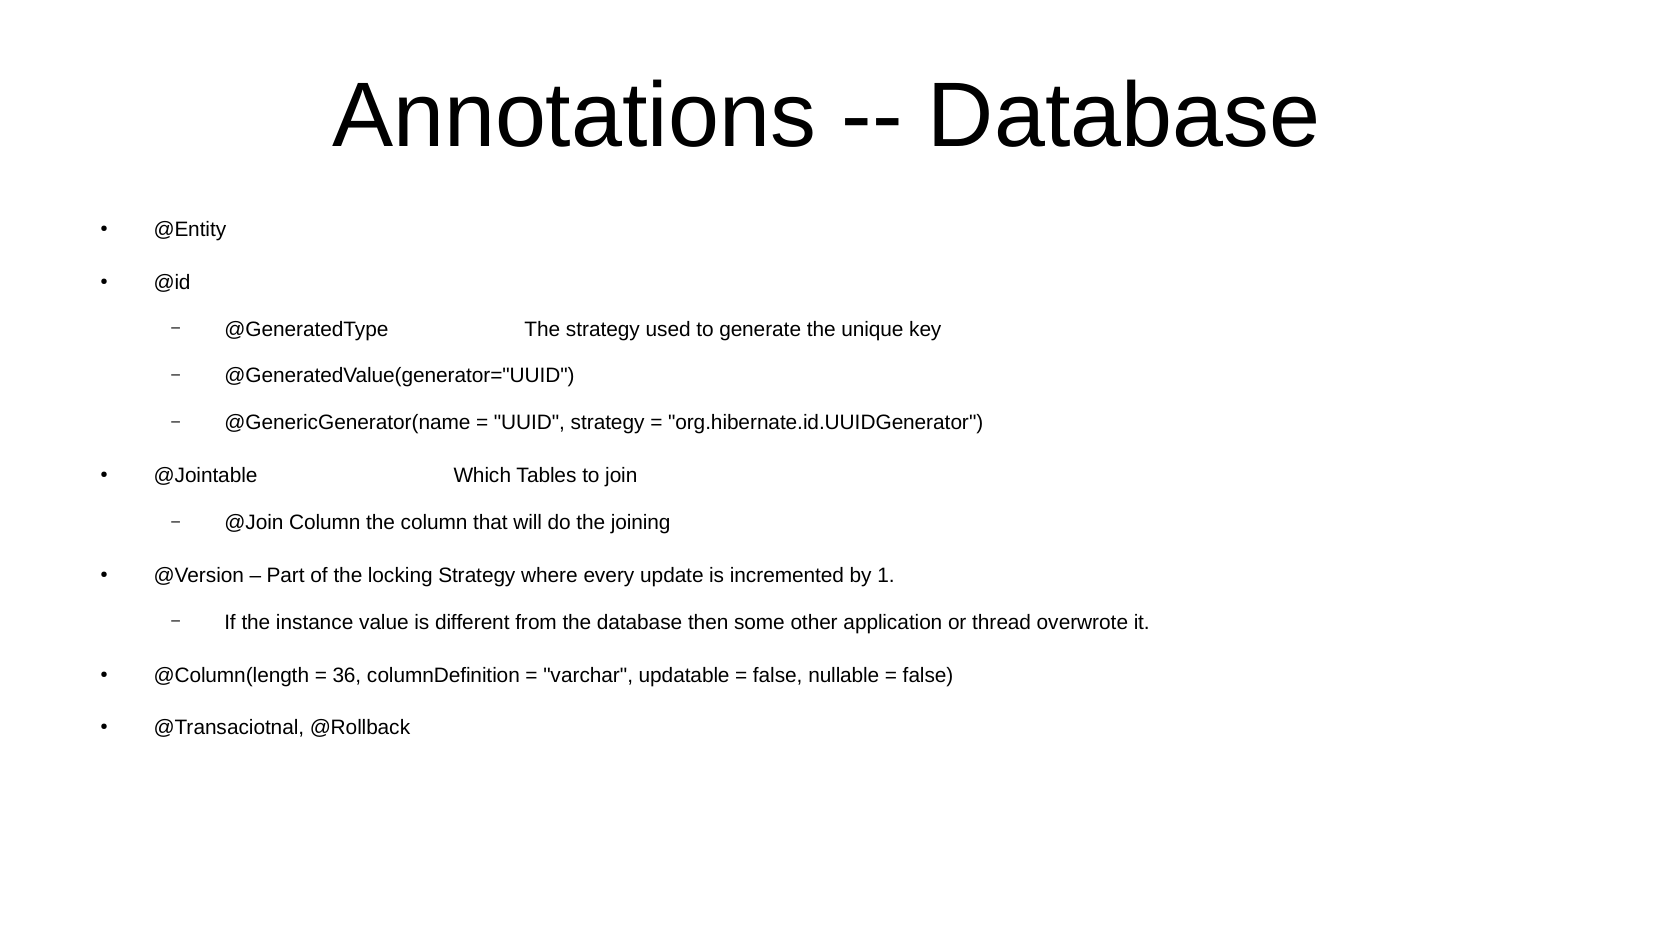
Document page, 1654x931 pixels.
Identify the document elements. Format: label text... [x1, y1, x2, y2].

title Annotations -- Database [82, 37, 1571, 193]
list @Entity @id @GeneratedType The strategy used to generate the unique key @GeneratedValue(generator="UUID") @GenericGenerator(name = "UUID", strategy = "org.hibernate.id.UUIDGenerator") @Jointable Which Tables to join @Join Column the column that will do the joining @Version – Part of the locking Strategy where every update is incremented by 1. If the instance value is different from the database then some other application or thread overwrote it. @Column(length = 36, columnDefinition = "varchar", updatable = false, nullable = false) @Transaciotnal, @Rollback [82, 217, 1613, 901]
